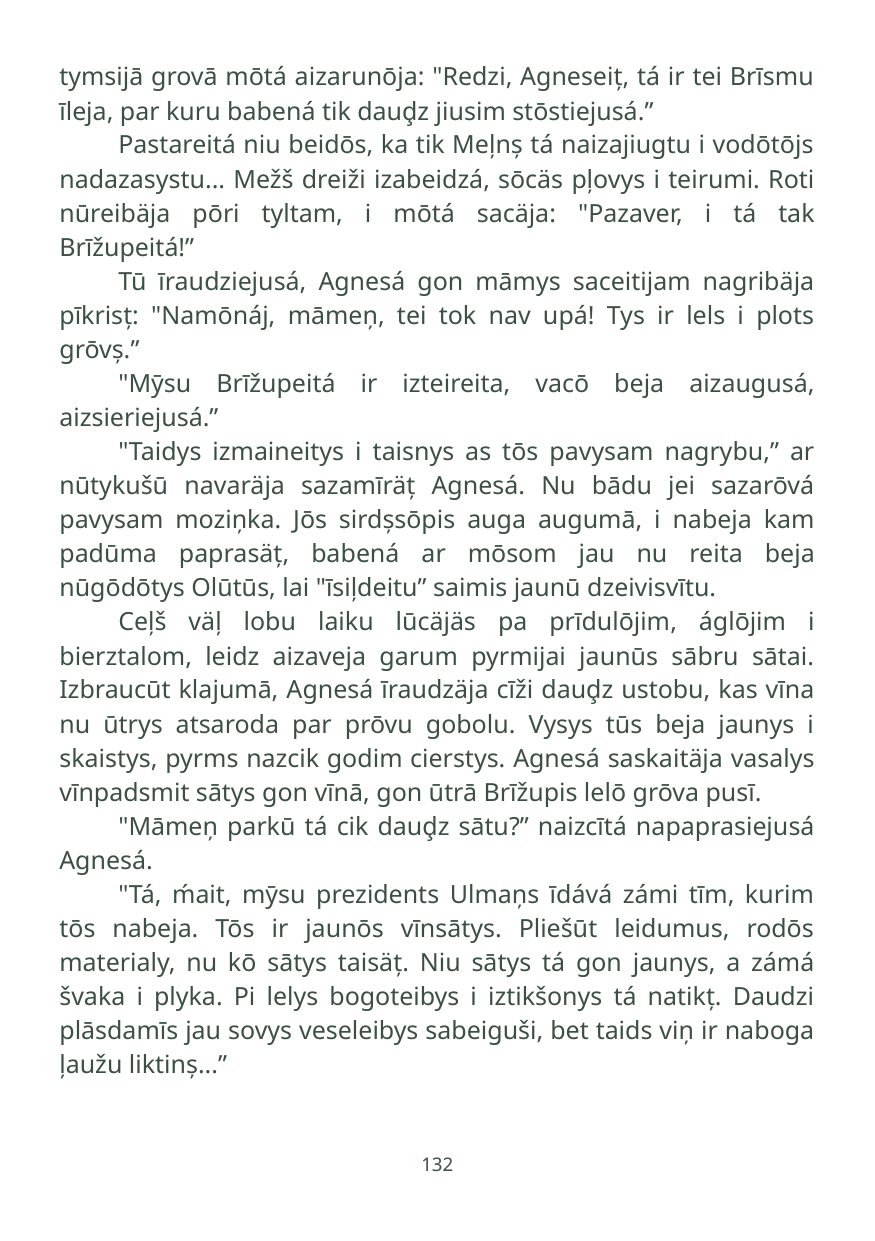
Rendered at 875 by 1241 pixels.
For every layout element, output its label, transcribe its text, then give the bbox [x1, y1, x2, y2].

text "Mȳsu Brīžupeitá ir izteireita, vacō beja aizaugusá, aizsieriejusá.” [59, 366, 815, 434]
text tymsijā grovā mōtá aizarunōja: "Redzi, Agneseiț, tá ir tei Brīsmu īleja, par kuru babená tik dauḑz jiusim stōstiejusá.” [59, 59, 815, 127]
text Pastareitá niu beidōs, ka tik Meļnș tá naizajiugtu i vodōtōjs nadazasystu... Mežš dreiži izabeidzá, sōcäs pļovys i teirumi. Roti nūreibäja pōri tyltam, i mōtá sacäja: "Pazaver, i tá tak Brīžupeitá!” [59, 127, 815, 263]
text "Māmeņ parkū tá cik dauḑz sātu?” naizcītá napaprasiejusá Agnesá. [59, 808, 815, 877]
text Ceļš väļ lobu laiku lūcäjäs pa prīdulōjim, áglōjim i bierztalom, leidz aizaveja garum pyrmijai jaunūs sābru sātai. Izbraucūt klajumā, Agnesá īraudzäja cīži dauḑz ustobu, kas vīna nu ūtrys atsaroda par prōvu gobolu. Vysys tūs beja jaunys i skaistys, pyrms nazcik godim cierstys. Agnesá saskaitäja vasalys vīnpadsmit sātys gon vīnā, gon ūtrā Brīžupis lelō grōva pusī. [59, 604, 815, 808]
text "Tá, ḿait, mȳsu prezidents Ulmaņs īdává zámi tīm, kurim tōs nabeja. Tōs ir jaunōs vīnsātys. Pliešūt leidumus, rodōs materialy, nu kō sātys taisäț. Niu sātys tá gon jaunys, a zámá švaka i plyka. Pi lelys bogoteibys i iztikšonys tá natikț. Daudzi plāsdamīs jau sovys veseleibys sabeiguši, bet taids viņ ir naboga ļaužu liktinș...” [59, 877, 815, 1081]
text Tū īraudziejusá, Agnesá gon māmys saceitijam nagribäja pīkrisț: "Namōnáj, māmeņ, tei tok nav upá! Tys ir lels i plots grōvș.” [59, 263, 815, 366]
text "Taidys izmaineitys i taisnys as tōs pavysam nagrybu,” ar nūtykušū navaräja sazamīräț Agnesá. Nu bādu jei sazarōvá pavysam moziņka. Jōs sirdșsōpis auga augumā, i nabeja kam padūma paprasäț, babená ar mōsom jau nu reita beja nūgōdōtys Olūtūs, lai "īsiļdeitu” saimis jaunū dzeivisvītu. [59, 434, 815, 604]
